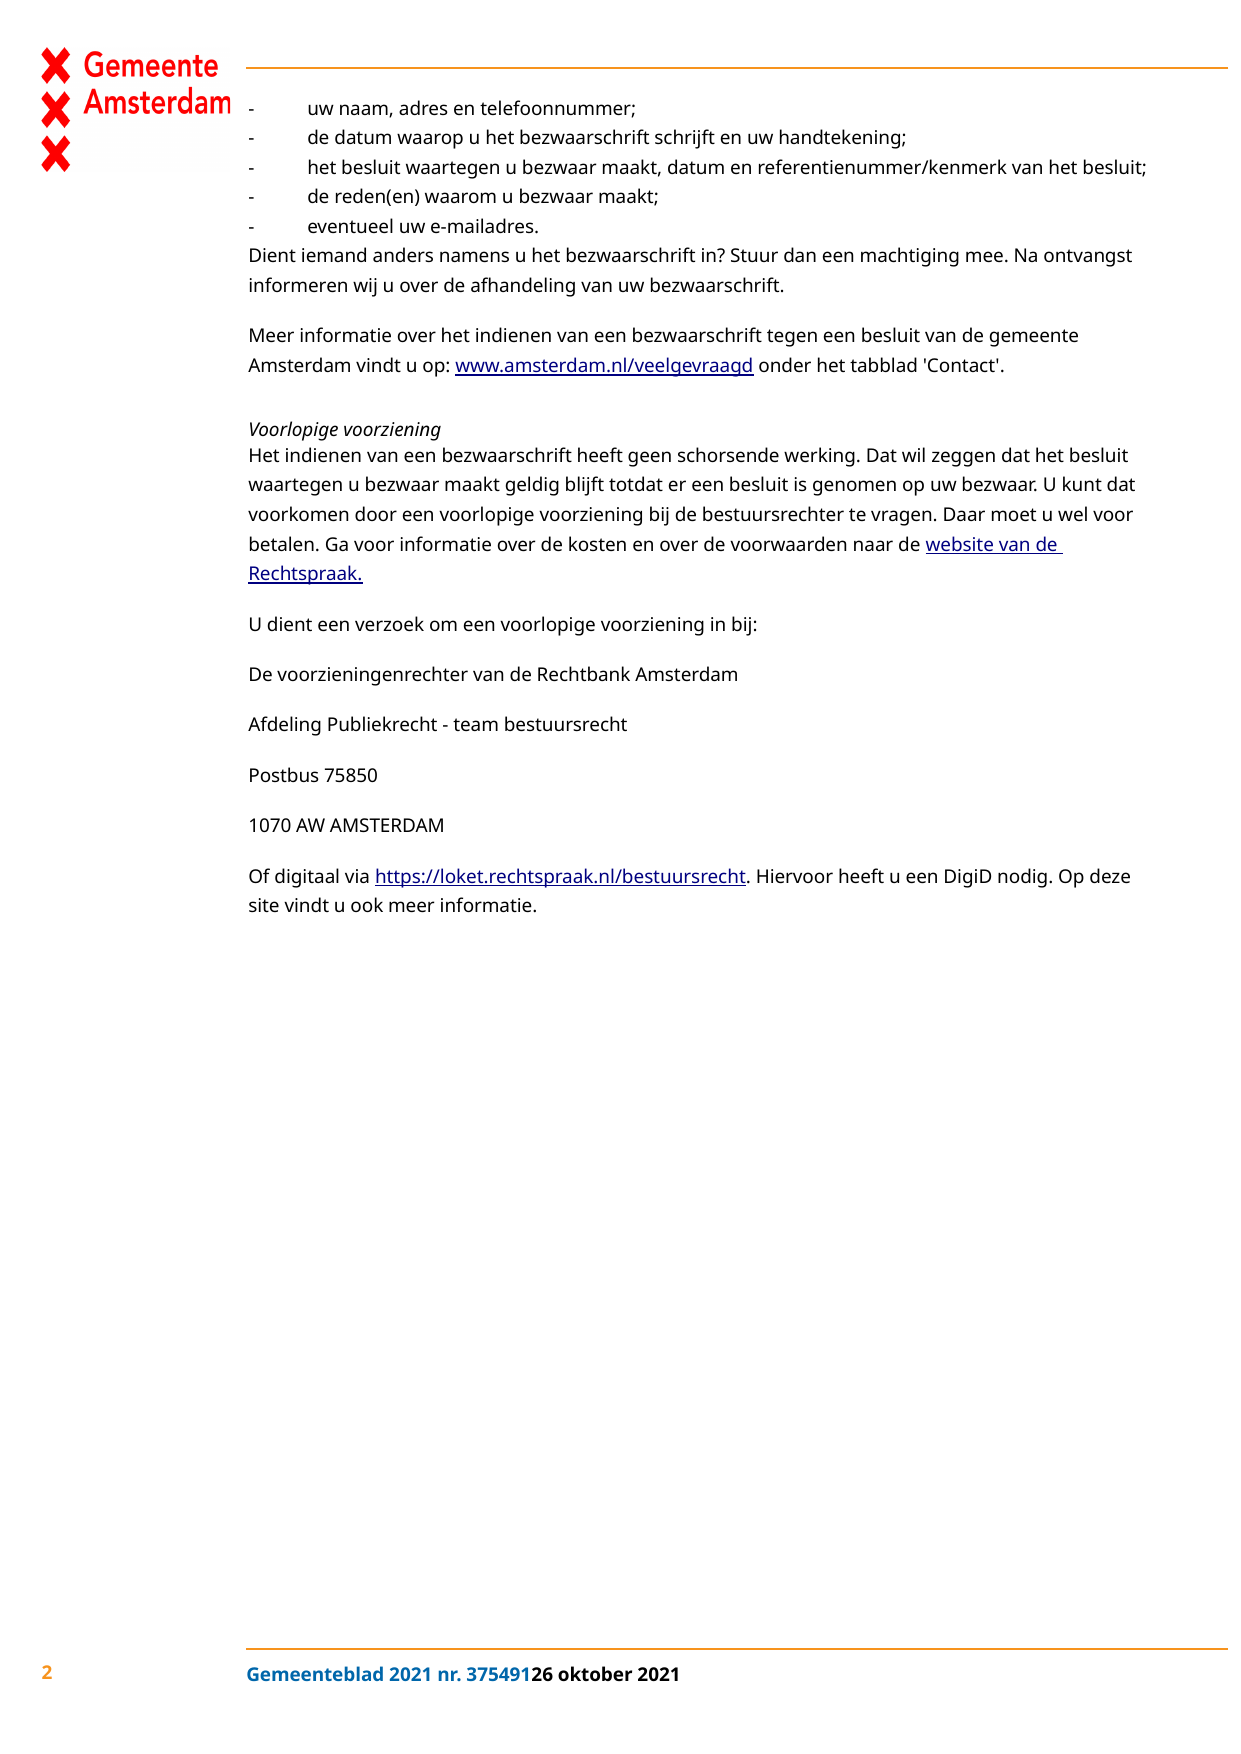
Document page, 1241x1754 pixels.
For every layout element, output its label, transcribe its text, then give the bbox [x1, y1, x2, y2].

list het besluit waartegen u bezwaar maakt, datum en referentienummer/kenmerk van het besluit; [248, 154, 1152, 180]
text Of digitaal via https://loket.rechtspraak.nl/bestuursrecht. Hiervoor heeft u een DigiD nodig. Op deze site vindt u ook meer informatie. [248, 863, 1152, 918]
text Voorlopige voorziening [248, 416, 1152, 442]
picture [41, 47, 231, 172]
list de reden(en) waarom u bezwaar maakt; [248, 183, 1152, 209]
text Meer informatie over het indienen van een bezwaarschrift tegen een besluit van de gemeente Amsterdam vindt u op: www.amsterdam.nl/veelgevraagd onder het tabblad 'Contact'. [248, 323, 1152, 378]
text De voorzieningenrechter van de Rechtbank Amsterdam [248, 661, 1152, 687]
text Postbus 75850 [248, 762, 1152, 788]
text 1070 AW AMSTERDAM [248, 812, 1152, 838]
text Dient iemand anders namens u het bezwaarschrift in? Stuur dan een machtiging mee. Na ontvangst informeren wij u over de afhandeling van uw bezwaarschrift. [248, 243, 1152, 298]
text Het indienen van een bezwaarschrift heeft geen schorsende werking. Dat wil zeggen dat het besluit waartegen u bezwaar maakt geldig blijft totdat er een besluit is genomen op uw bezwaar. U kunt dat voorkomen door een voorlopige voorziening bij de bestuursrechter te vragen. Daar moet u wel voor betalen. Ga voor informatie over de kosten en over de voorwaarden naar de website van de Rechtspraak. [248, 442, 1152, 586]
text Afdeling Publiekrecht - team bestuursrecht [248, 712, 1152, 737]
list uw naam, adres en telefoonnummer; [248, 95, 1152, 121]
list eventueel uw e-mailadres. [248, 213, 1152, 239]
text U dient een verzoek om een voorlopige voorziening in bij: [248, 611, 1152, 636]
list de datum waarop u het bezwaarschrift schrijft en uw handtekening; [248, 124, 1152, 150]
